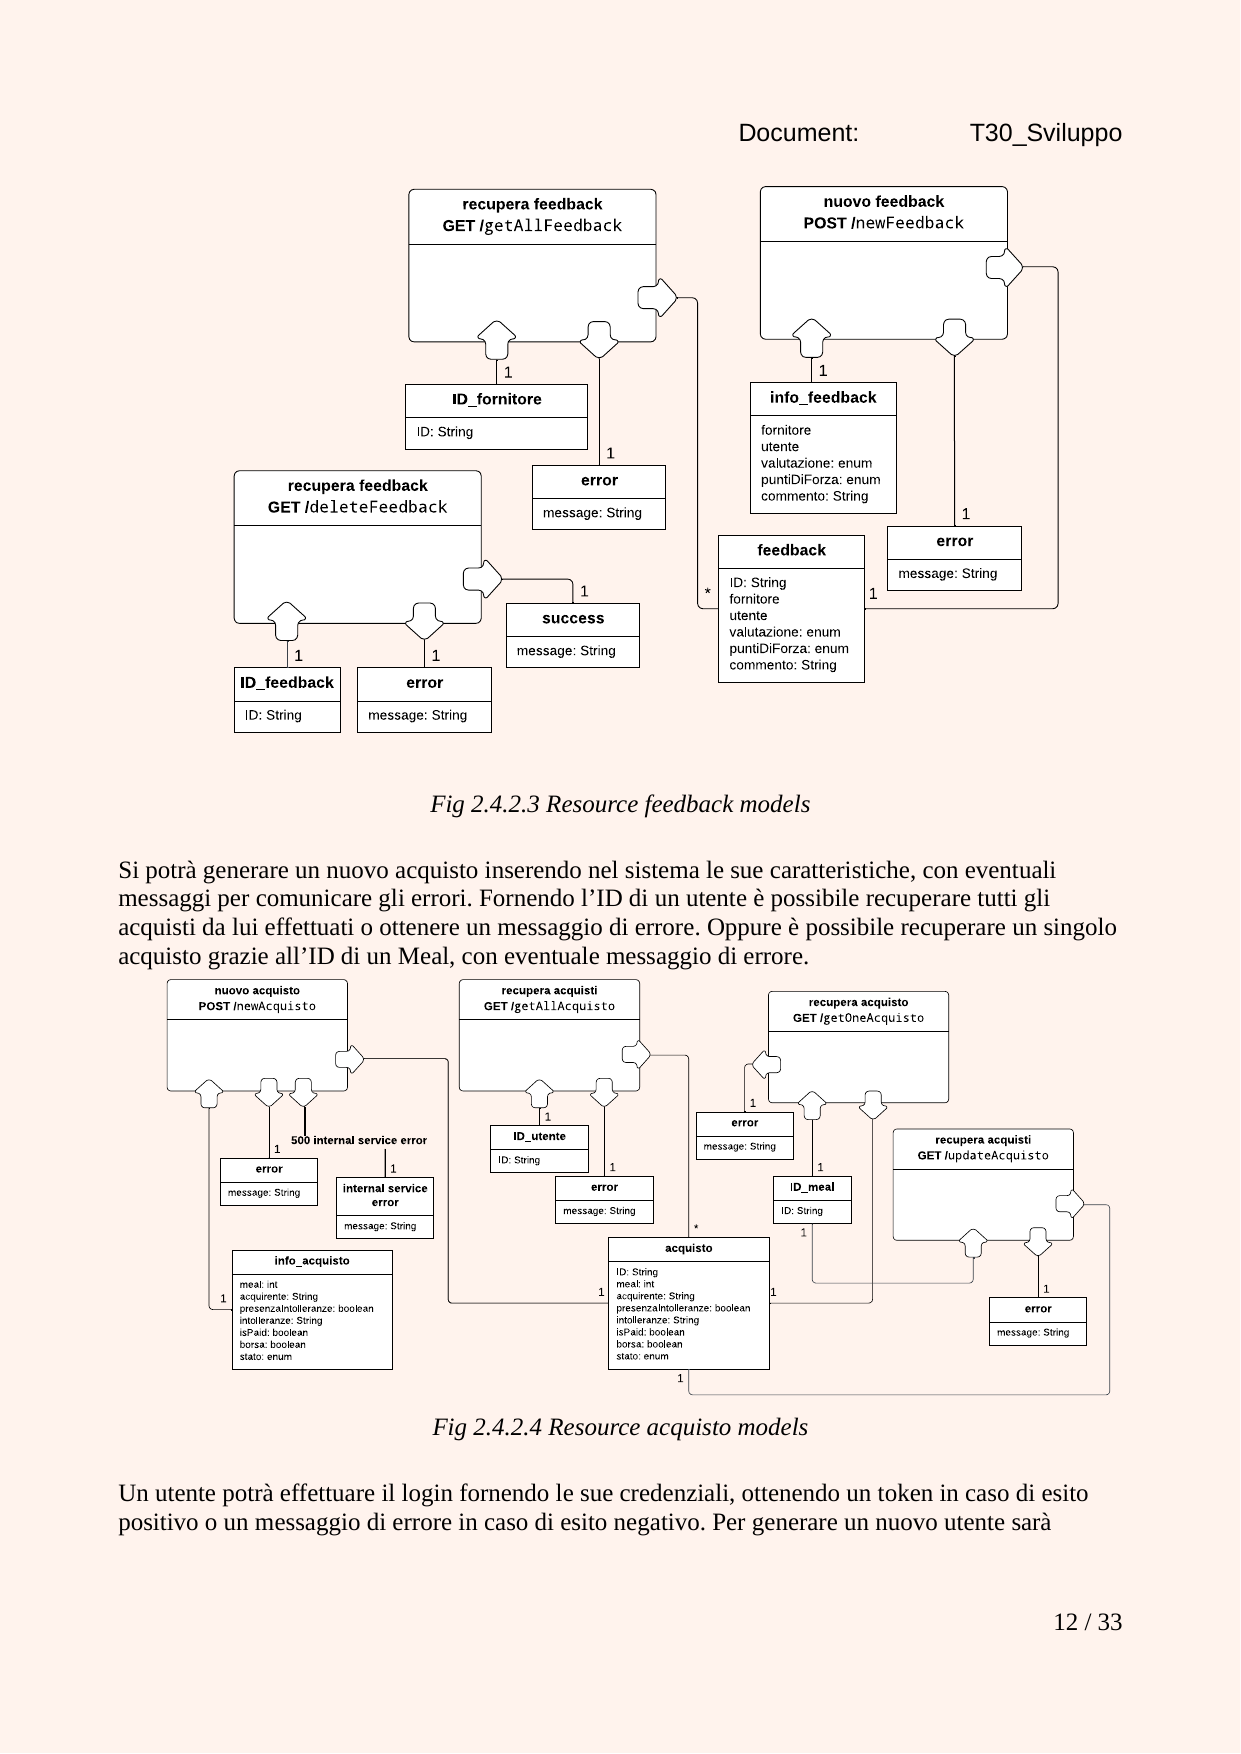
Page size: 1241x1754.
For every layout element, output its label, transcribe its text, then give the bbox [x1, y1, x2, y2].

text Fig 2.4.2.4 Resource acquisto models [118, 1412, 1122, 1441]
text Fig 2.4.2.3 Resource feedback models [118, 176, 1122, 817]
text Si potrà generare un nuovo acquisto inserendo nel sistema le sue caratteristiche, con eventuali messaggi per comunicare gli errori. Fornendo l’ID di un utente è possibile recuperare tutti gli acquisti da lui effettuati o ottenere un messaggio di errore. Oppure è possibile recuperare un singolo acquisto grazie all’ID di un Meal, con eventuale messaggio di errore. [118, 855, 1122, 970]
text Un utente potrà effettuare il login fornendo le sue credenziali, ottenendo un token in caso di esito positivo o un messaggio di errore in caso di esito negativo. Per generare un nuovo utente sarà [118, 1478, 1122, 1536]
